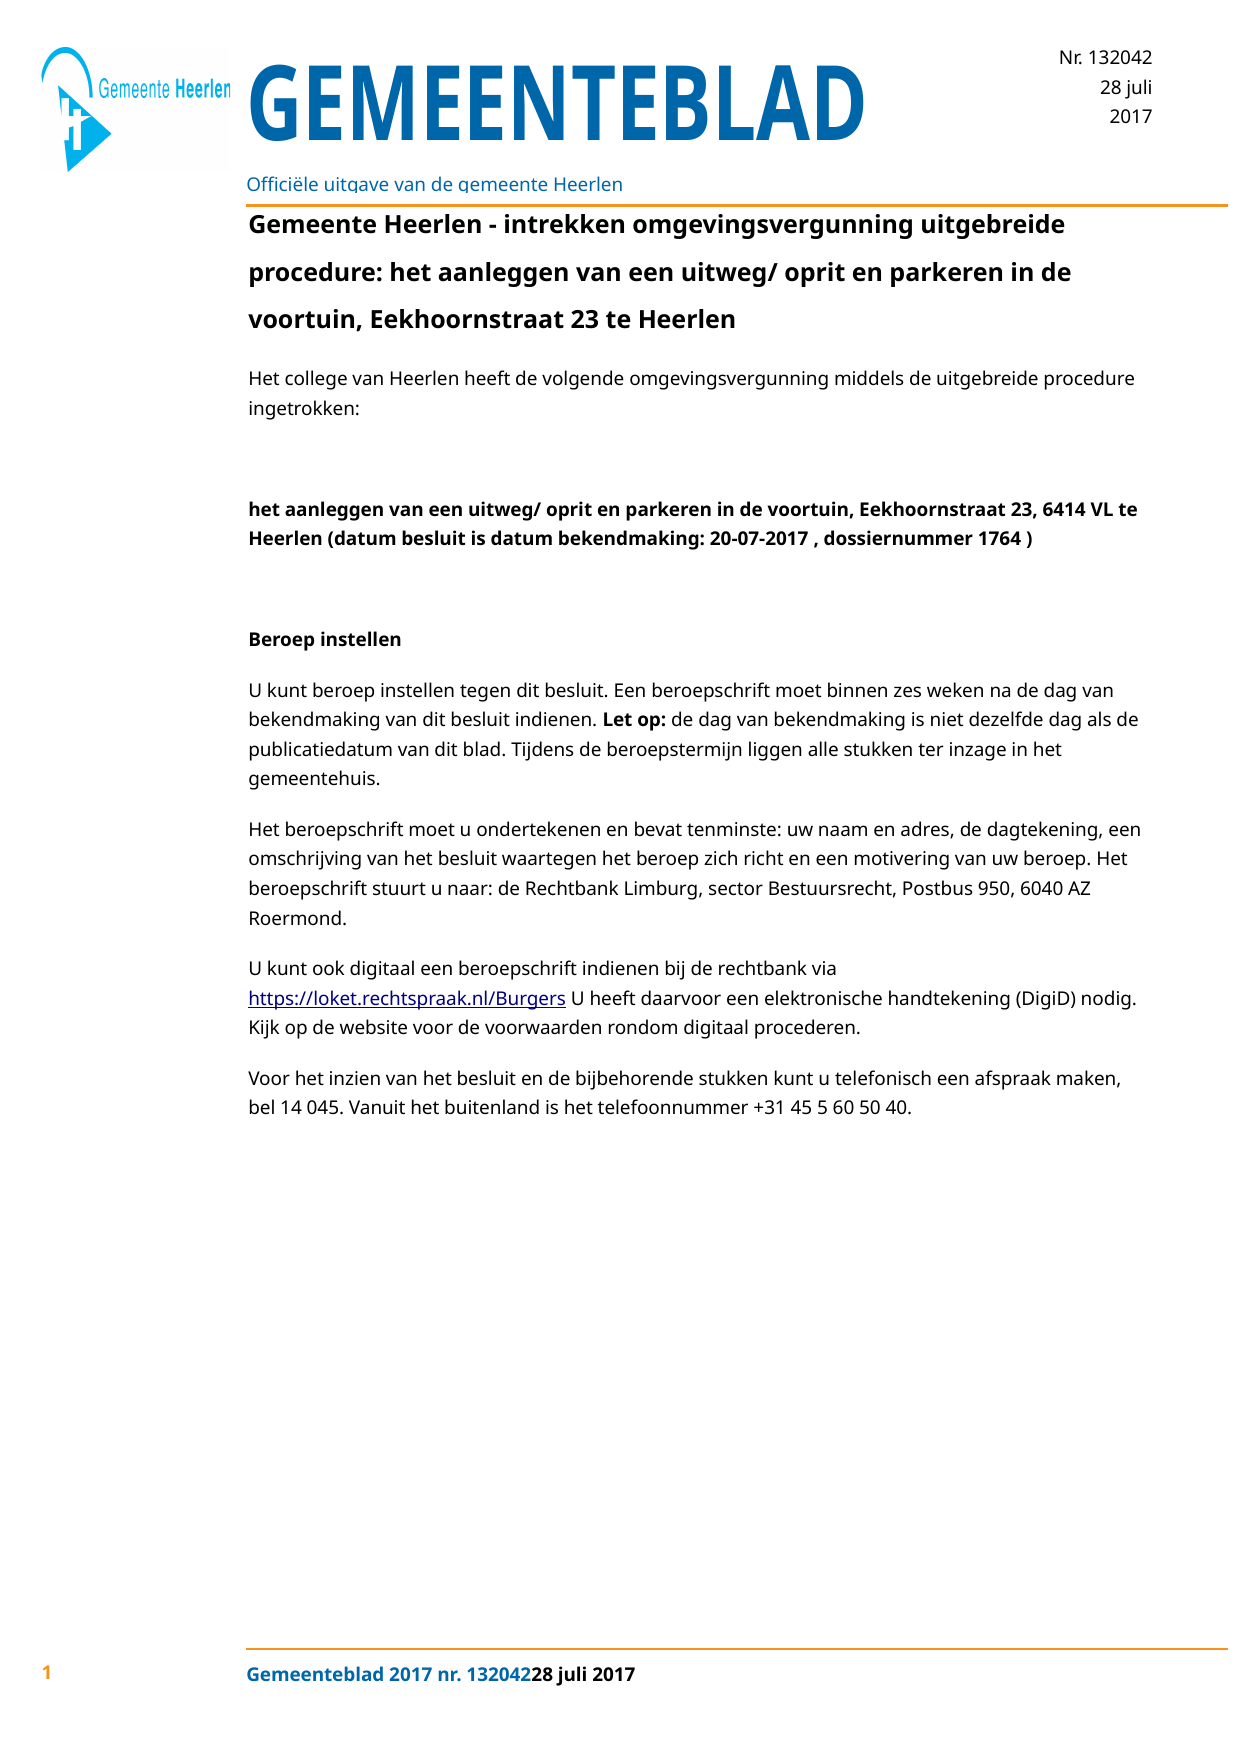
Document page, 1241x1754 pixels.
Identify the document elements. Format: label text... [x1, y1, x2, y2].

text U kunt beroep instellen tegen dit besluit. Een beroepschrift moet binnen zes weken na de dag van bekendmaking van dit besluit indienen. Let op: de dag van bekendmaking is niet dezelfde dag als de publicatiedatum van dit blad. Tijdens de beroepstermijn liggen alle stukken ter inzage in het gemeentehuis. [248, 677, 1152, 791]
text Het college van Heerlen heeft de volgende omgevingsvergunning middels de uitgebreide procedure ingetrokken: [248, 366, 1152, 421]
text Het beroepschrift moet u ondertekenen en bevat tenminste: uw naam en adres, de dagtekening, een omschrijving van het besluit waartegen het beroep zich richt en een motivering van uw beroep. Het beroepschrift stuurt u naar: de Rechtbank Limburg, sector Bestuursrecht, Postbus 950, 6040 AZ Roermond. [248, 816, 1152, 930]
text Voor het inzien van het besluit en de bijbehorende stukken kunt u telefonisch een afspraak maken, bel 14 045. Vanuit het buitenland is het telefoonnummer +31 45 5 60 50 40. [248, 1065, 1152, 1120]
picture [41, 47, 231, 172]
text het aanleggen van een uitweg/ oprit en parkeren in de voortuin, Eekhoornstraat 23, 6414 VL te Heerlen (datum besluit is datum bekendmaking: 20-07-2017 , dossiernummer 1764 ) [248, 496, 1152, 551]
picture [41, 47, 58, 70]
text U kunt ook digitaal een beroepschrift indienen bij de rechtbank via https://loket.rechtspraak.nl/Burgers U heeft daarvoor een elektronische handtekening (DigiD) nodig. Kijk op de website voor de voorwaarden rondom digitaal procederen. [248, 955, 1152, 1040]
text Beroep instellen [248, 626, 1152, 652]
text Gemeente Heerlen - intrekken omgevingsvergunning uitgebreide procedure: het aanleggen van een uitweg/ oprit en parkeren in de voortuin, Eekhoornstraat 23 te Heerlen [248, 207, 1152, 336]
